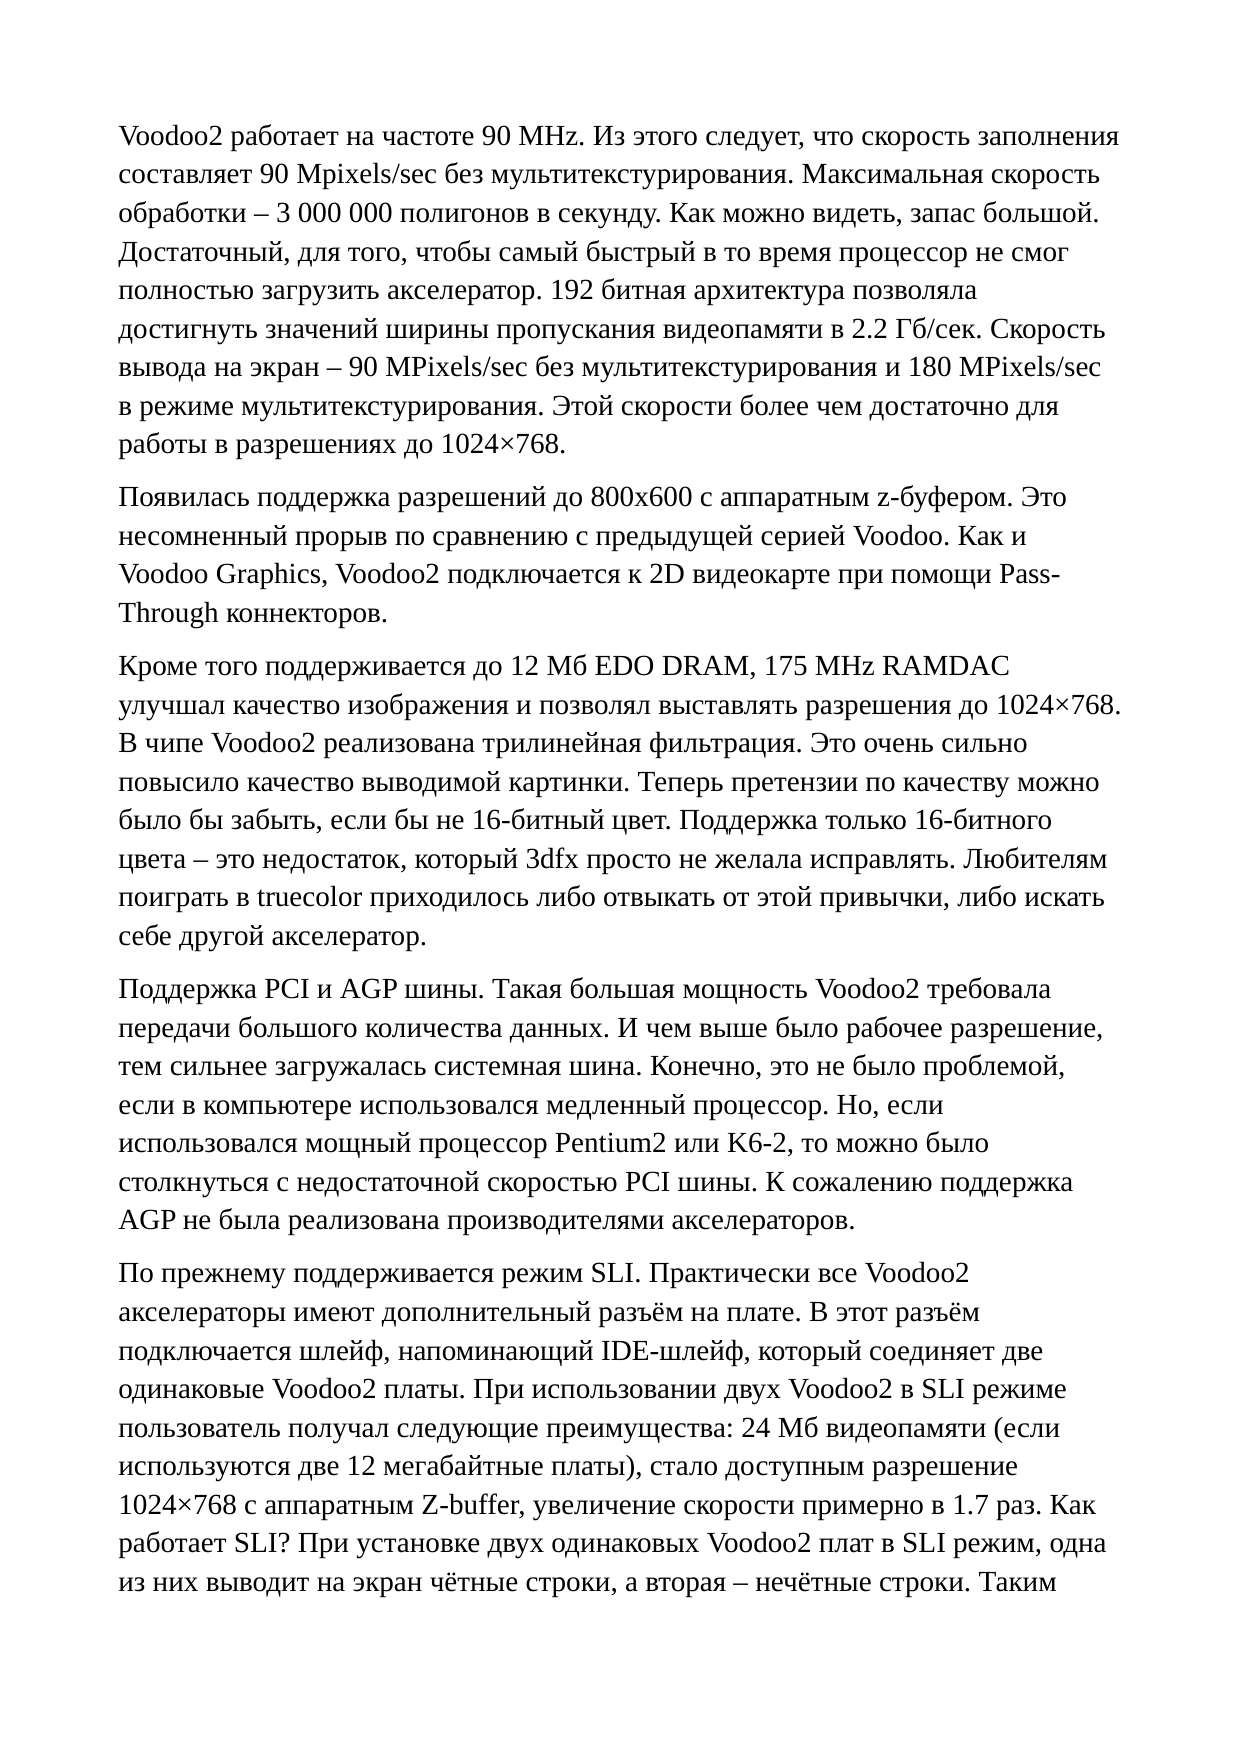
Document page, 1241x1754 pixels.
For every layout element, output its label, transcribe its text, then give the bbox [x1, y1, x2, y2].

text Поддержка PCI и AGP шины. Такая большая мощность Voodoo2 требовала передачи большого количества данных. И чем выше было рабочее разрешение, тем сильнее загружалась системная шина. Конечно, это не было проблемой, если в компьютере использовался медленный процессор. Но, если использовался мощный процессор Pentium2 или K6-2, то можно было столкнуться с недостаточной скоростью PCI шины. К сожалению поддержка AGP не была реализована производителями акселераторов. [118, 971, 1122, 1236]
text Появилась поддержка разрешений до 800х600 с аппаратным z-буфером. Это несомненный прорыв по сравнению с предыдущей серией Voodoo. Как и Voodoo Graphics, Voodoo2 подключается к 2D видеокарте при помощи Pass-Through коннекторов. [118, 479, 1122, 629]
text Voodoo2 работает на частоте 90 MHz. Из этого следует, что скорость заполнения составляет 90 Mpixels/sec без мультитекстурирования. Максимальная скорость обработки – 3 000 000 полигонов в секунду. Как можно видеть, запас большой. Достаточный, для того, чтобы самый быстрый в то время процессор не смог полностью загрузить акселератор. 192 битная архитектура позволяла достигнуть значений ширины пропускания видеопамяти в 2.2 Гб/сек. Скорость вывода на экран – 90 МPixels/sec без мультитекстурирования и 180 MPixels/sec в режиме мультитекстурирования. Этой скорости более чем достаточно для работы в разрешениях до 1024×768. [118, 118, 1122, 460]
text По прежнему поддерживается режим SLI. Практически все Voodoo2 акселераторы имеют дополнительный разъём на плате. В этот разъём подключается шлейф, напоминающий IDE-шлейф, который соединяет две одинаковые Voodoo2 платы. При использовании двух Voodoo2 в SLI режиме пользователь получал следующие преимущества: 24 Мб видеопамяти (если используются две 12 мегабайтные платы), стало доступным разрешение 1024×768 с аппаратным Z-buffer, увеличение скорости примерно в 1.7 раз. Как работает SLI? При установке двух одинаковых Voodoo2 плат в SLI режим, одна из них выводит на экран чётные строки, а вторая – нечётные строки. Таким [118, 1256, 1122, 1597]
text Кроме того поддерживается до 12 Мб EDO DRAM, 175 MHz RAMDAC улучшал качество изображения и позволял выставлять разрешения до 1024×768. В чипе Voodoo2 реализована трилинейная фильтрация. Это очень сильно повысило качество выводимой картинки. Теперь претензии по качеству можно было бы забыть, если бы не 16-битный цвет. Поддержка только 16-битного цвета – это недостаток, который 3dfx просто не желала исправлять. Любителям поиграть в truecolor приходилось либо отвыкать от этой привычки, либо искать себе другой акселератор. [118, 648, 1122, 952]
